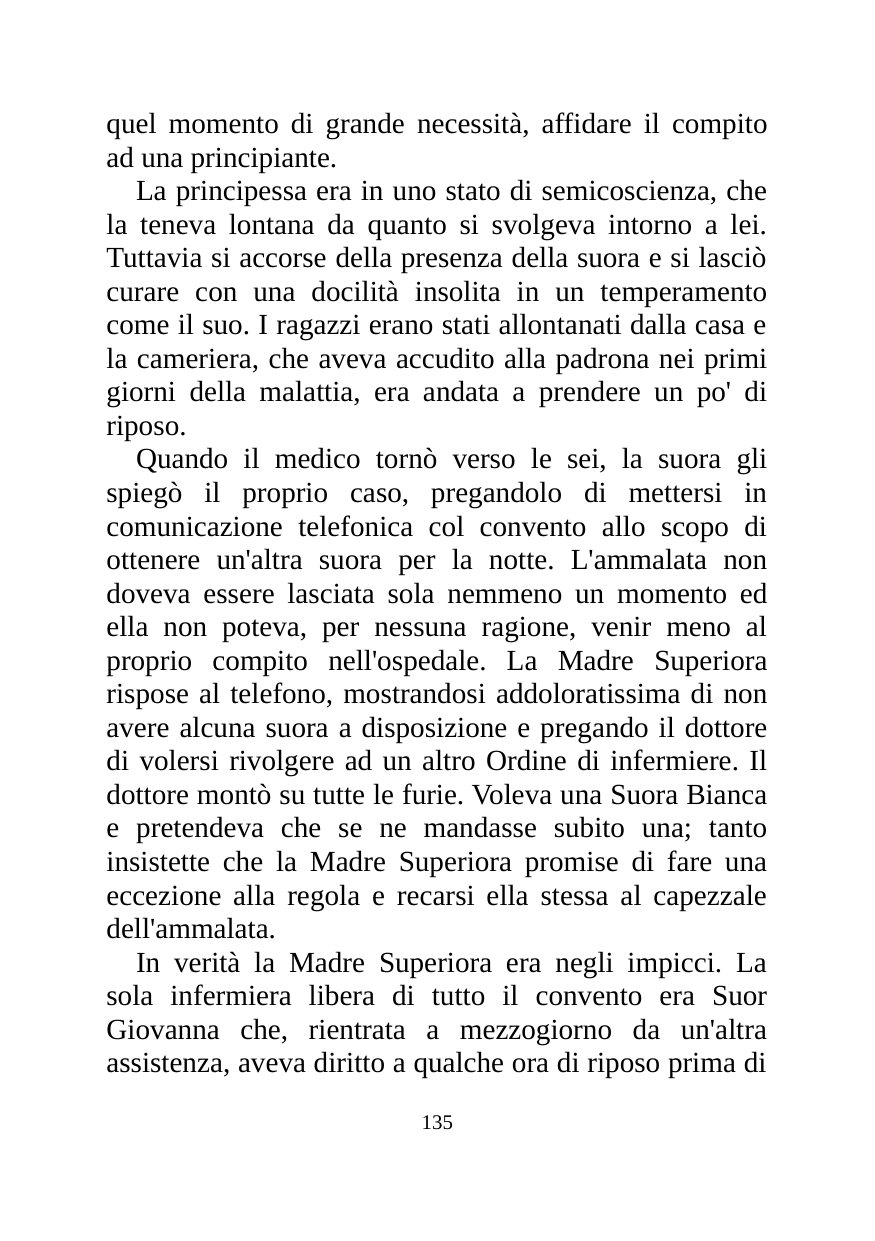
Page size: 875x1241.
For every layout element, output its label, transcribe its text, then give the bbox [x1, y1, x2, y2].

text quel momento di grande necessità, affidare il compito ad una principiante. [106, 106, 768, 173]
text Quando il medico tornò verso le sei, la suora gli spiegò il proprio caso, pregandolo di mettersi in comunicazione telefonica col convento allo scopo di ottenere un'altra suora per la notte. L'ammalata non doveva essere lasciata sola nemmeno un momento ed ella non poteva, per nessuna ragione, venir meno al proprio compito nell'ospedale. La Madre Superiora rispose al telefono, mostrandosi addoloratissima di non avere alcuna suora a disposizione e pregando il dottore di volersi rivolgere ad un altro Ordine di infermiere. Il dottore montò su tutte le furie. Voleva una Suora Bianca e pretendeva che se ne mandasse subito una; tanto insistette che la Madre Superiora promise di fare una eccezione alla regola e recarsi ella stessa al capezzale dell'ammalata. [106, 442, 768, 945]
text In verità la Madre Superiora era negli impicci. La sola infermiera libera di tutto il convento era Suor Giovanna che, rientrata a mezzogiorno da un'altra assistenza, aveva diritto a qualche ora di riposo prima di [106, 945, 768, 1079]
text La principessa era in uno stato di semicoscienza, che la teneva lontana da quanto si svolgeva intorno a lei. Tuttavia si accorse della presenza della suora e si lasciò curare con una docilità insolita in un temperamento come il suo. I ragazzi erano stati allontanati dalla casa e la cameriera, che aveva accudito alla padrona nei primi giorni della malattia, era andata a prendere un po' di riposo. [106, 173, 768, 442]
